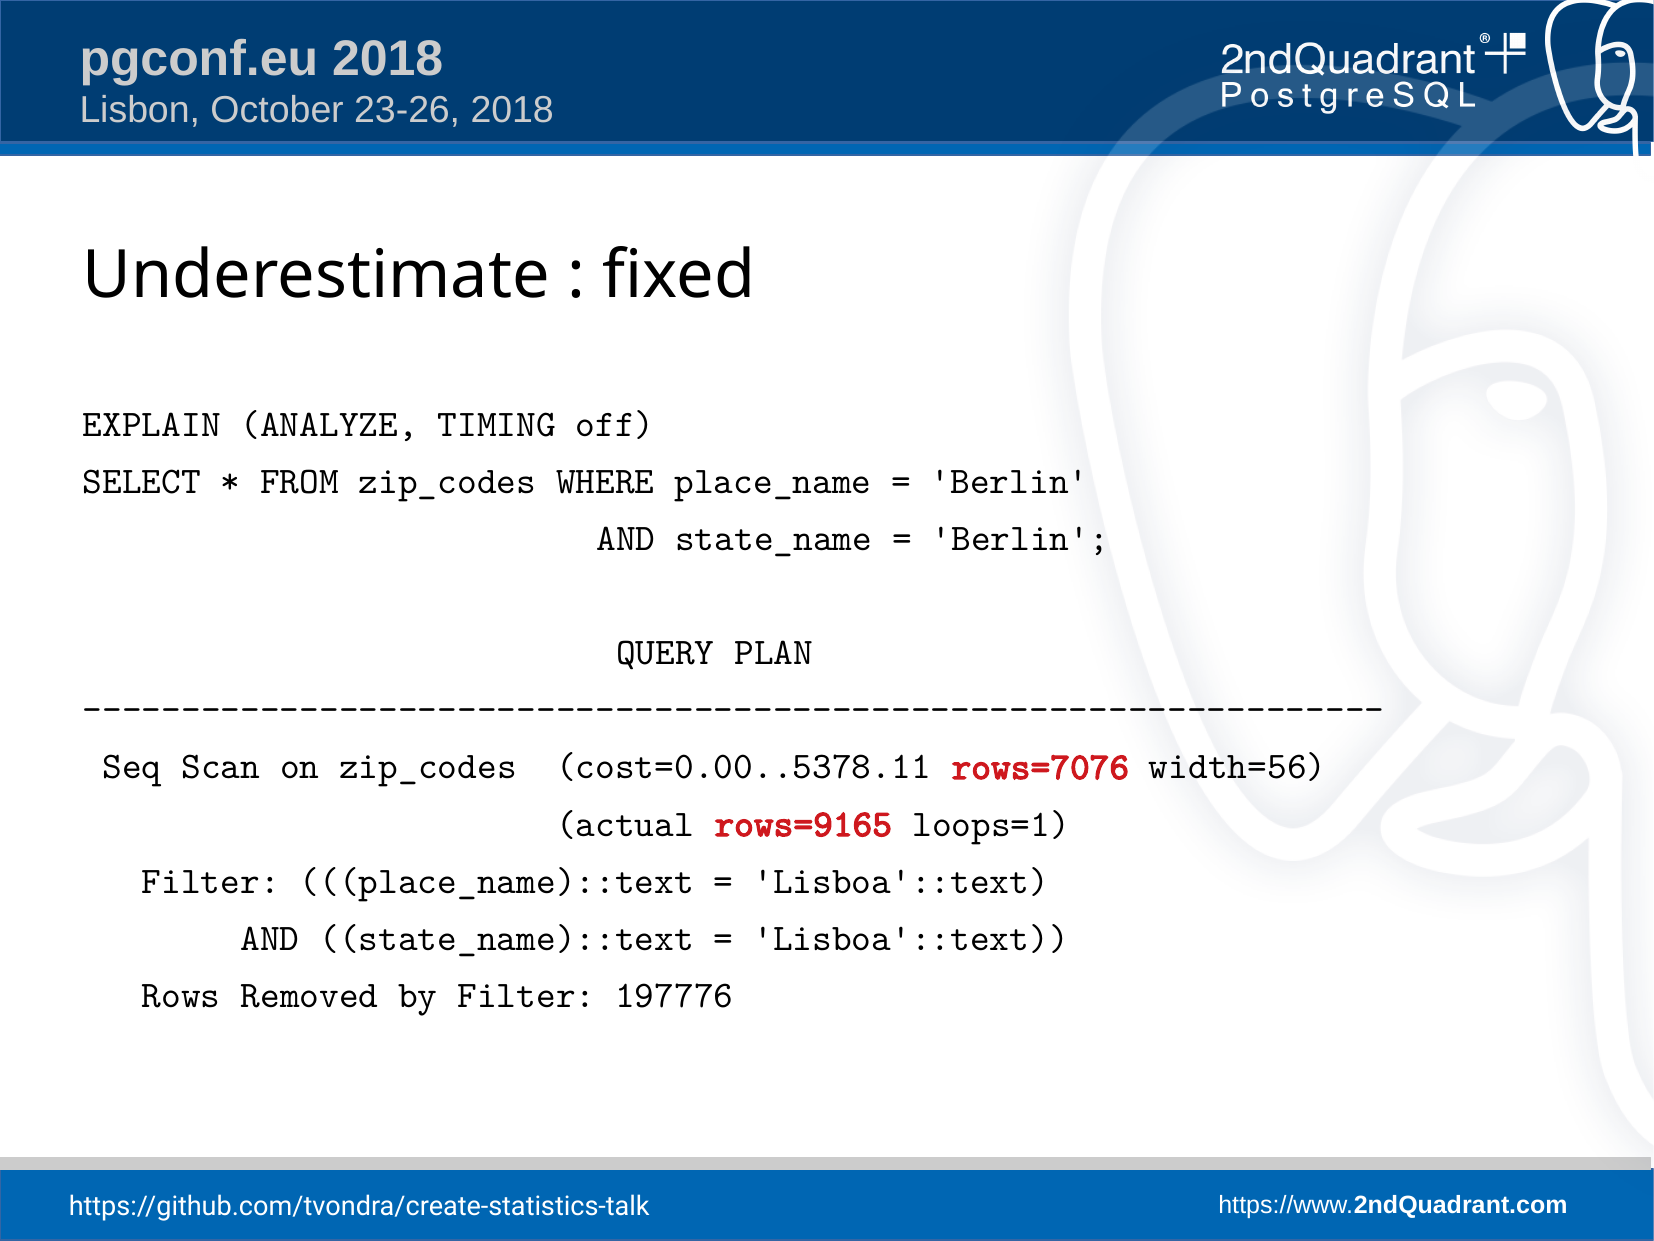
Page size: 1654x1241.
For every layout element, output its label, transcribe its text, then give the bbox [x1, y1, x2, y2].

title Underestimate : fixed [82, 167, 1571, 375]
list EXPLAIN (ANALYZE, TIMING off) SELECT * FROM zip_codes WHERE place_name = 'Berlin' AND state_name = 'Berlin'; QUERY PLAN ------------------------------------------------------------------ Seq Scan on zip_codes (cost=0.00..5378.11 rows=7076 width=56) (actual rows=9165 loops=1) Filter: (((place_name)::text = 'Lisboa'::text) AND ((state_name)::text = 'Lisboa'::text)) Rows Removed by Filter: 197776 [82, 390, 1571, 1110]
picture [632, 0, 1654, 1241]
